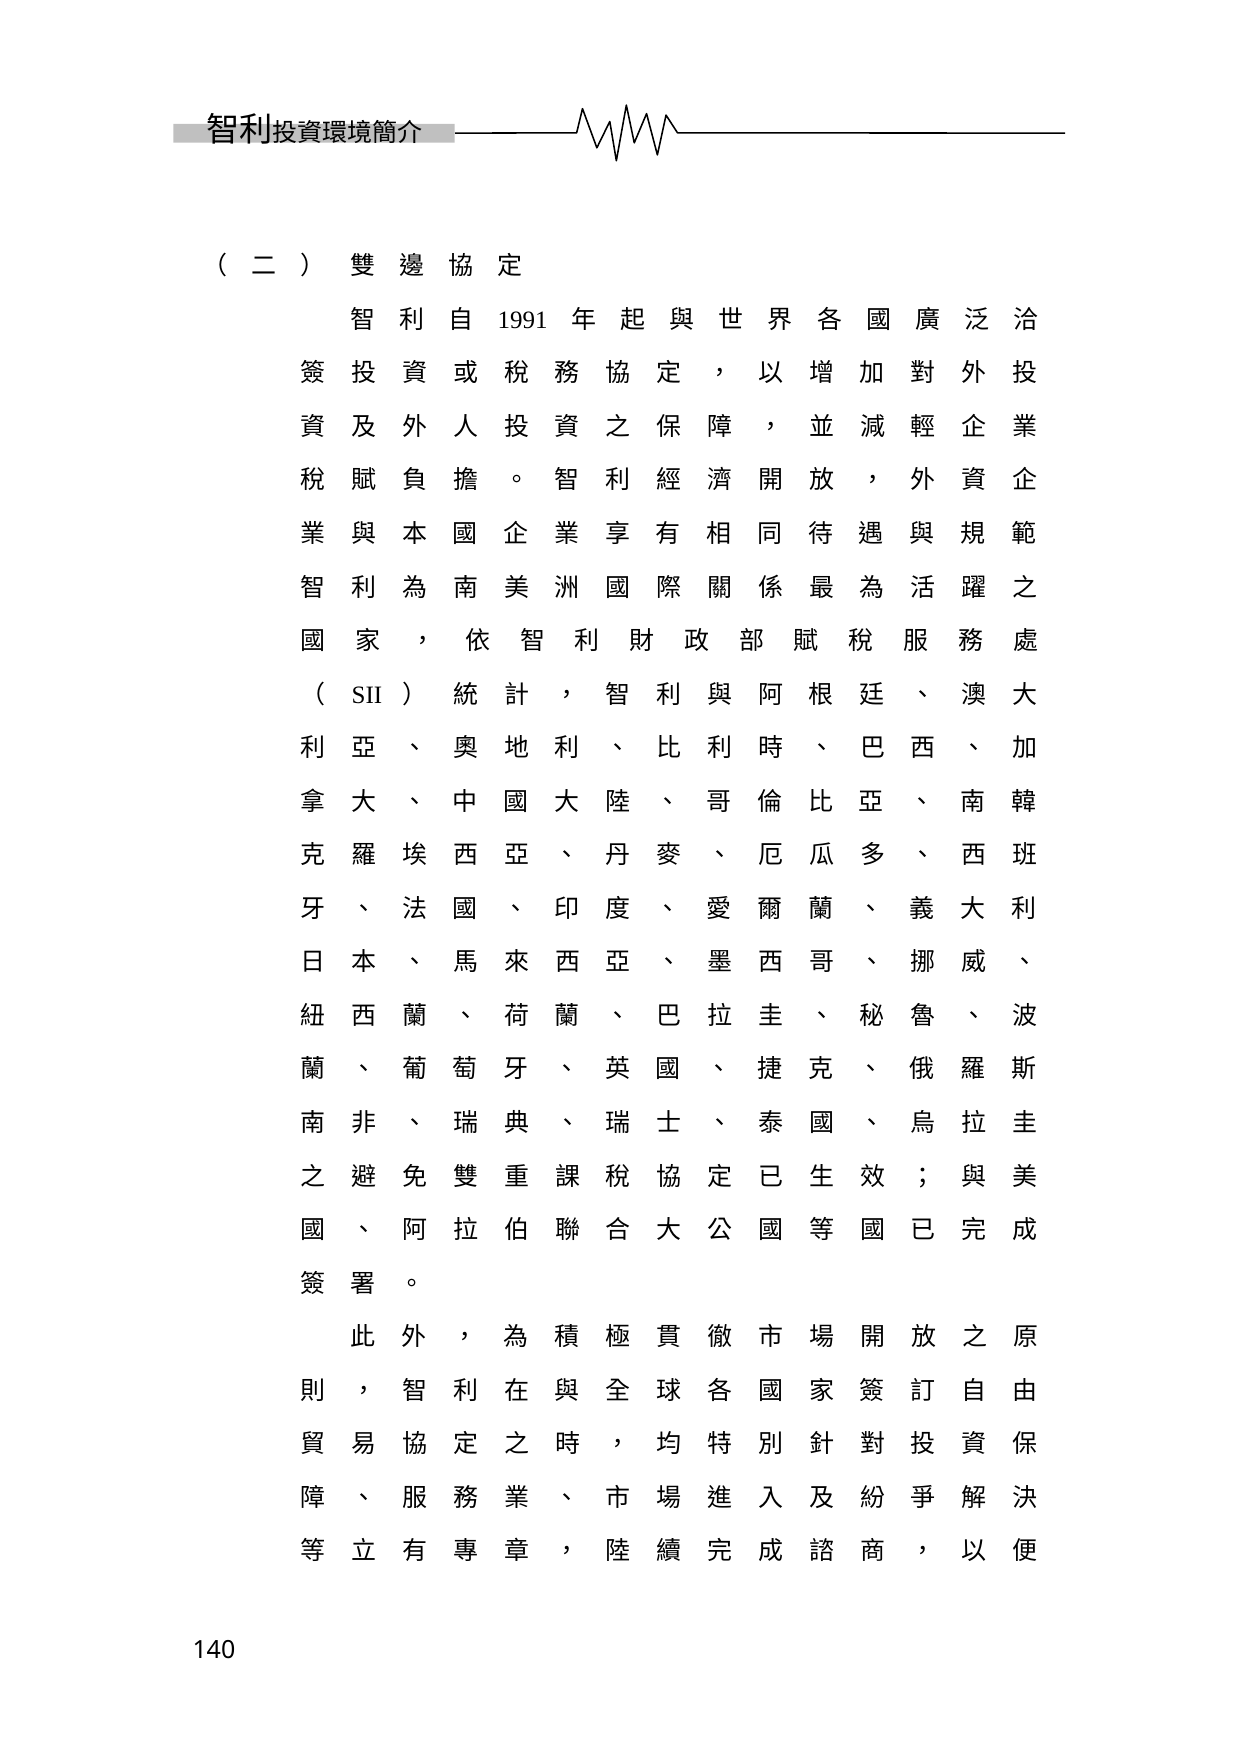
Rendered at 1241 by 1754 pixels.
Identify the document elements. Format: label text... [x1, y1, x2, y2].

text （二）雙邊協定 [202, 237, 1063, 291]
text 智利自1991年起與世界各國廣泛洽簽投資或稅務協定，以增加對外投資及外人投資之保障，並減輕企業稅賦負擔。智利經濟開放，外資企業與本國企業享有相同待遇與規範。智利為南美洲國際關係最為活躍之國家，依智利財政部賦稅服務處（SII）統計，智利與阿根廷、澳大利亞、奧地利、比利時、巴西、加拿大、中國大陸、哥倫比亞、南韓、克羅埃西亞、丹麥、厄瓜多、西班牙、法國、印度、愛爾蘭、義大利、日本、馬來西亞、墨西哥、挪威、紐西蘭、荷蘭、巴拉圭、秘魯、波蘭、葡萄牙、英國、捷克、俄羅斯、南非、瑞典、瑞士、泰國、烏拉圭之避免雙重課稅協定已生效；與美國、阿拉伯聯合大公國等國已完成簽署。 [276, 291, 1063, 1308]
text 此外，為積極貫徹市場開放之原則，智利在與全球各國家簽訂自由貿易協定之時，均特別針對投資保障、服務業、市場進入及紛爭解決等立有專章，陸續完成諮商，以便 [276, 1308, 1063, 1576]
